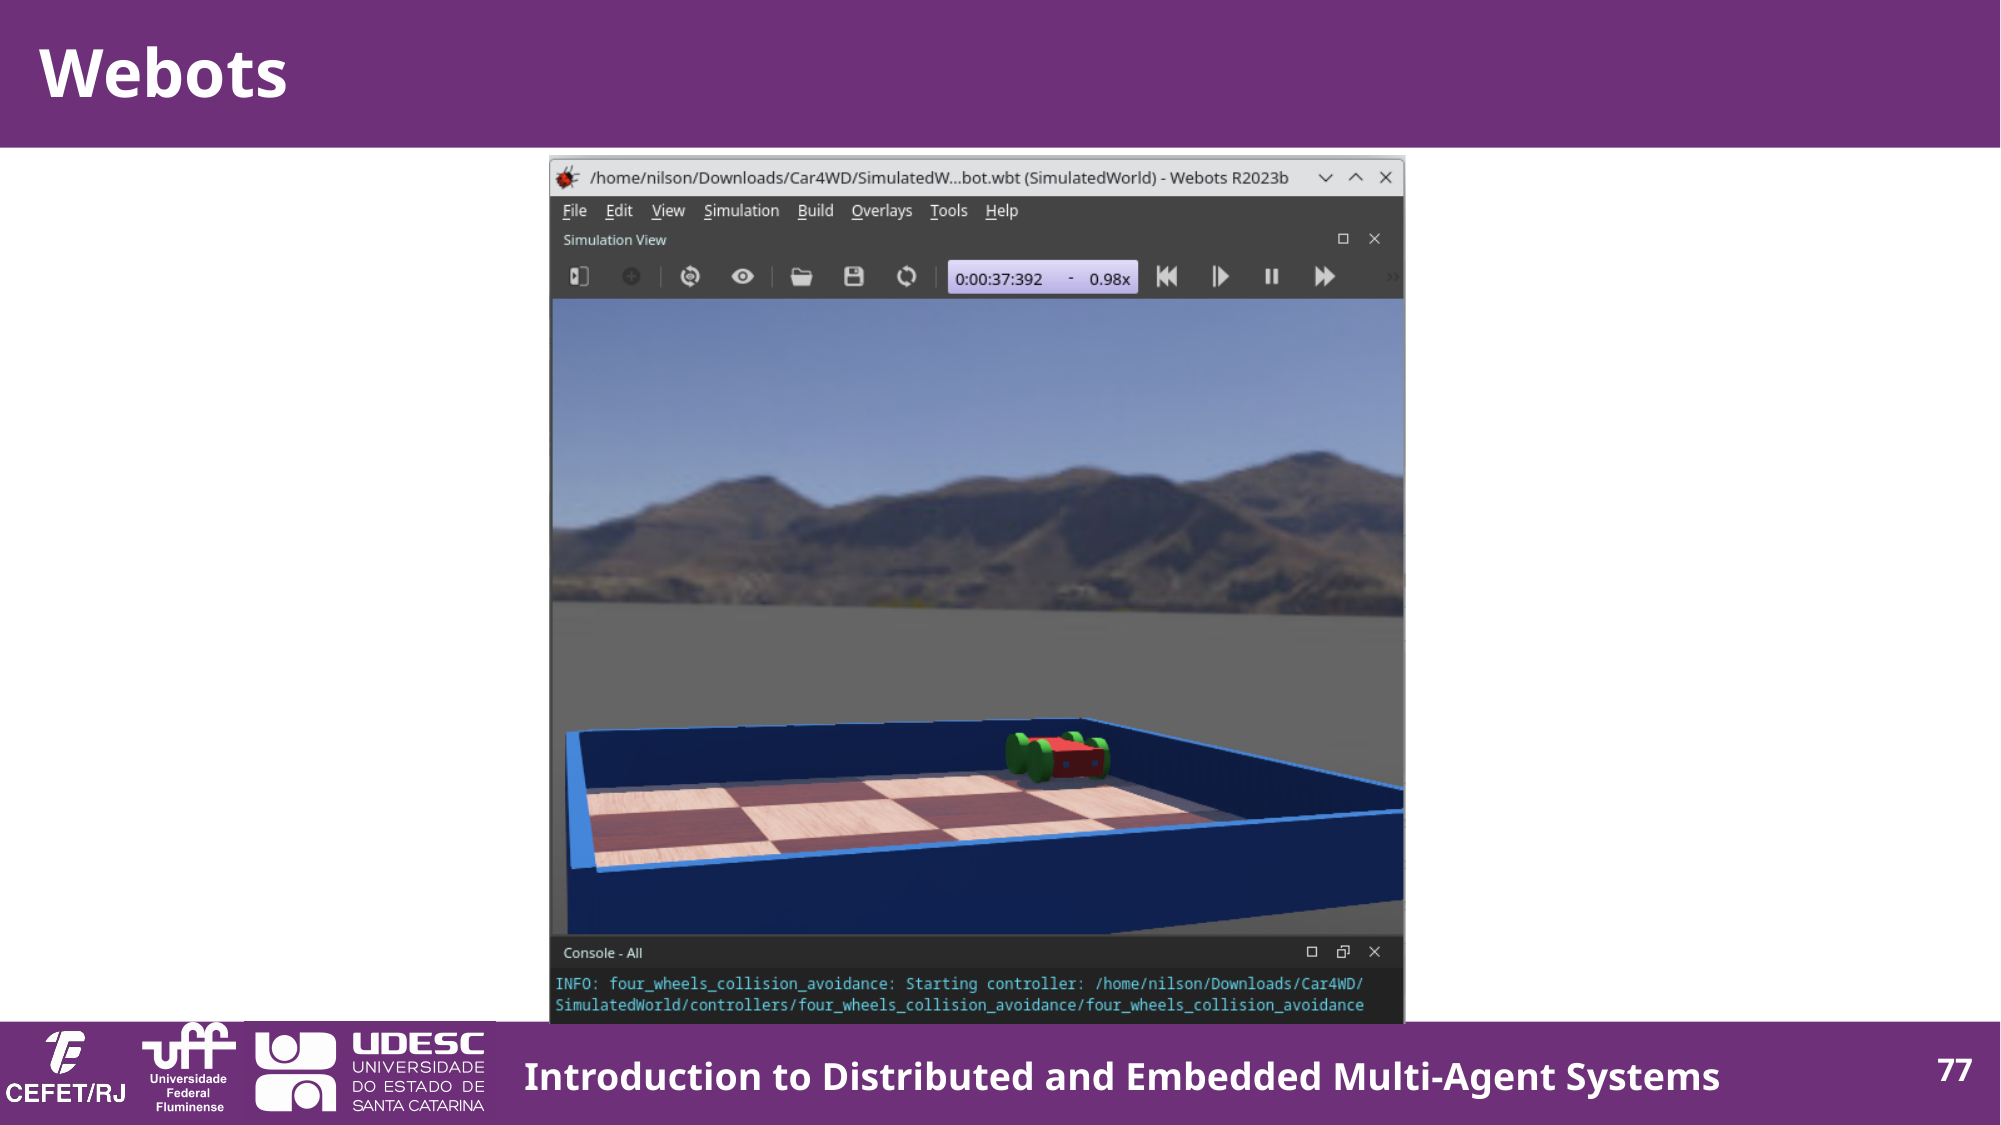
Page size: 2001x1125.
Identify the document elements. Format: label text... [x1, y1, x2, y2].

picture [141, 1021, 237, 1117]
picture [6, 1009, 125, 1125]
picture [549, 155, 1406, 1024]
picture [244, 1021, 496, 1123]
text_box Webots [25, 23, 1998, 116]
